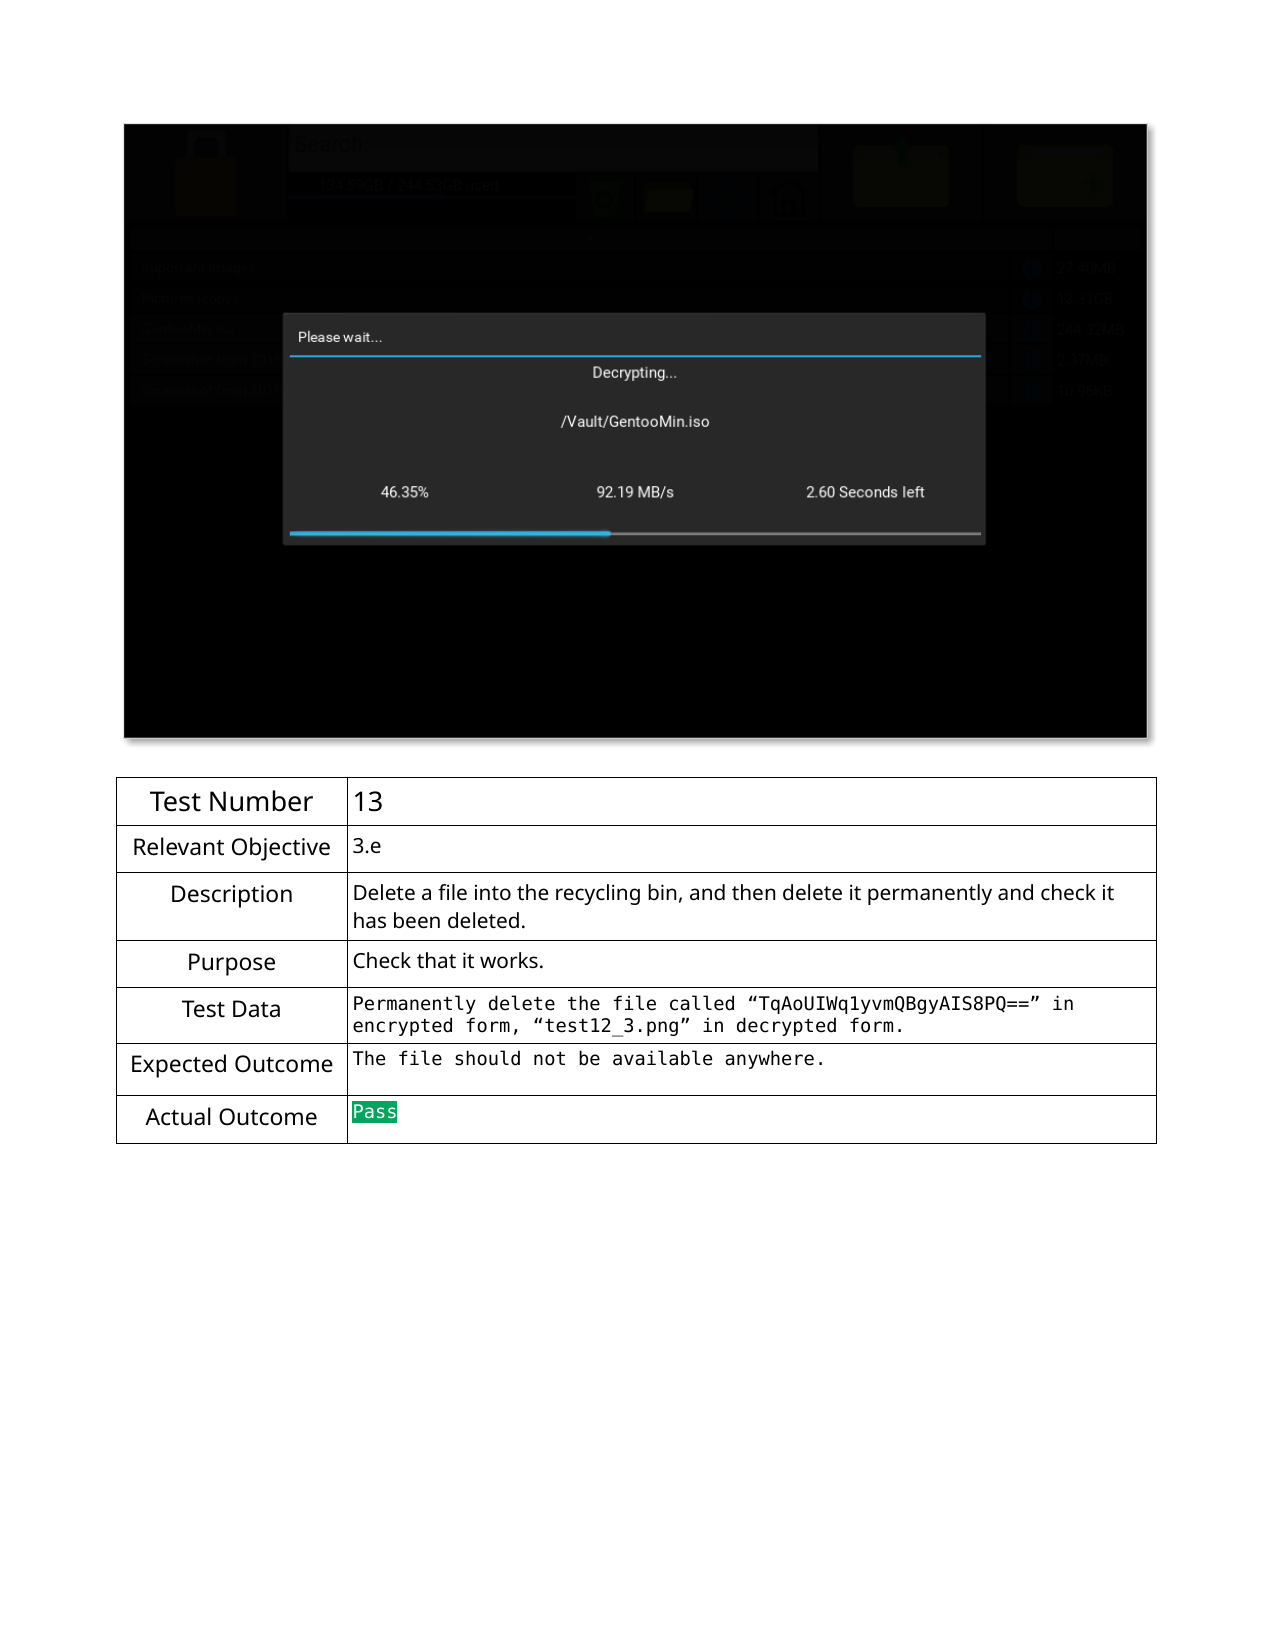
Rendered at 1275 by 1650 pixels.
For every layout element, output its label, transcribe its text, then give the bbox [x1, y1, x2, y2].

table_header 13 [348, 778, 1156, 825]
table_cell Test Data [117, 988, 347, 1043]
table_cell Purpose [117, 941, 347, 987]
table_cell Check that it works. [348, 941, 1156, 987]
table_cell Description [117, 873, 347, 940]
table_cell 3.e [348, 826, 1156, 872]
picture [118, 118, 1157, 748]
table_cell The file should not be available anywhere. [348, 1044, 1156, 1095]
table_cell Delete a file into the recycling bin, and then delete it permanently and check it has been deleted. [348, 873, 1156, 940]
table_cell Relevant Objective [117, 826, 347, 872]
table_cell Actual Outcome [117, 1096, 347, 1143]
table_cell Permanently delete the file called “TqAoUIWq1yvmQBgyAIS8PQ==” in encrypted form, “test12_3.png” in decrypted form. [348, 988, 1156, 1043]
table_cell Pass [348, 1096, 1156, 1143]
table_header Test Number [117, 778, 347, 825]
table_cell Expected Outcome [117, 1044, 347, 1095]
